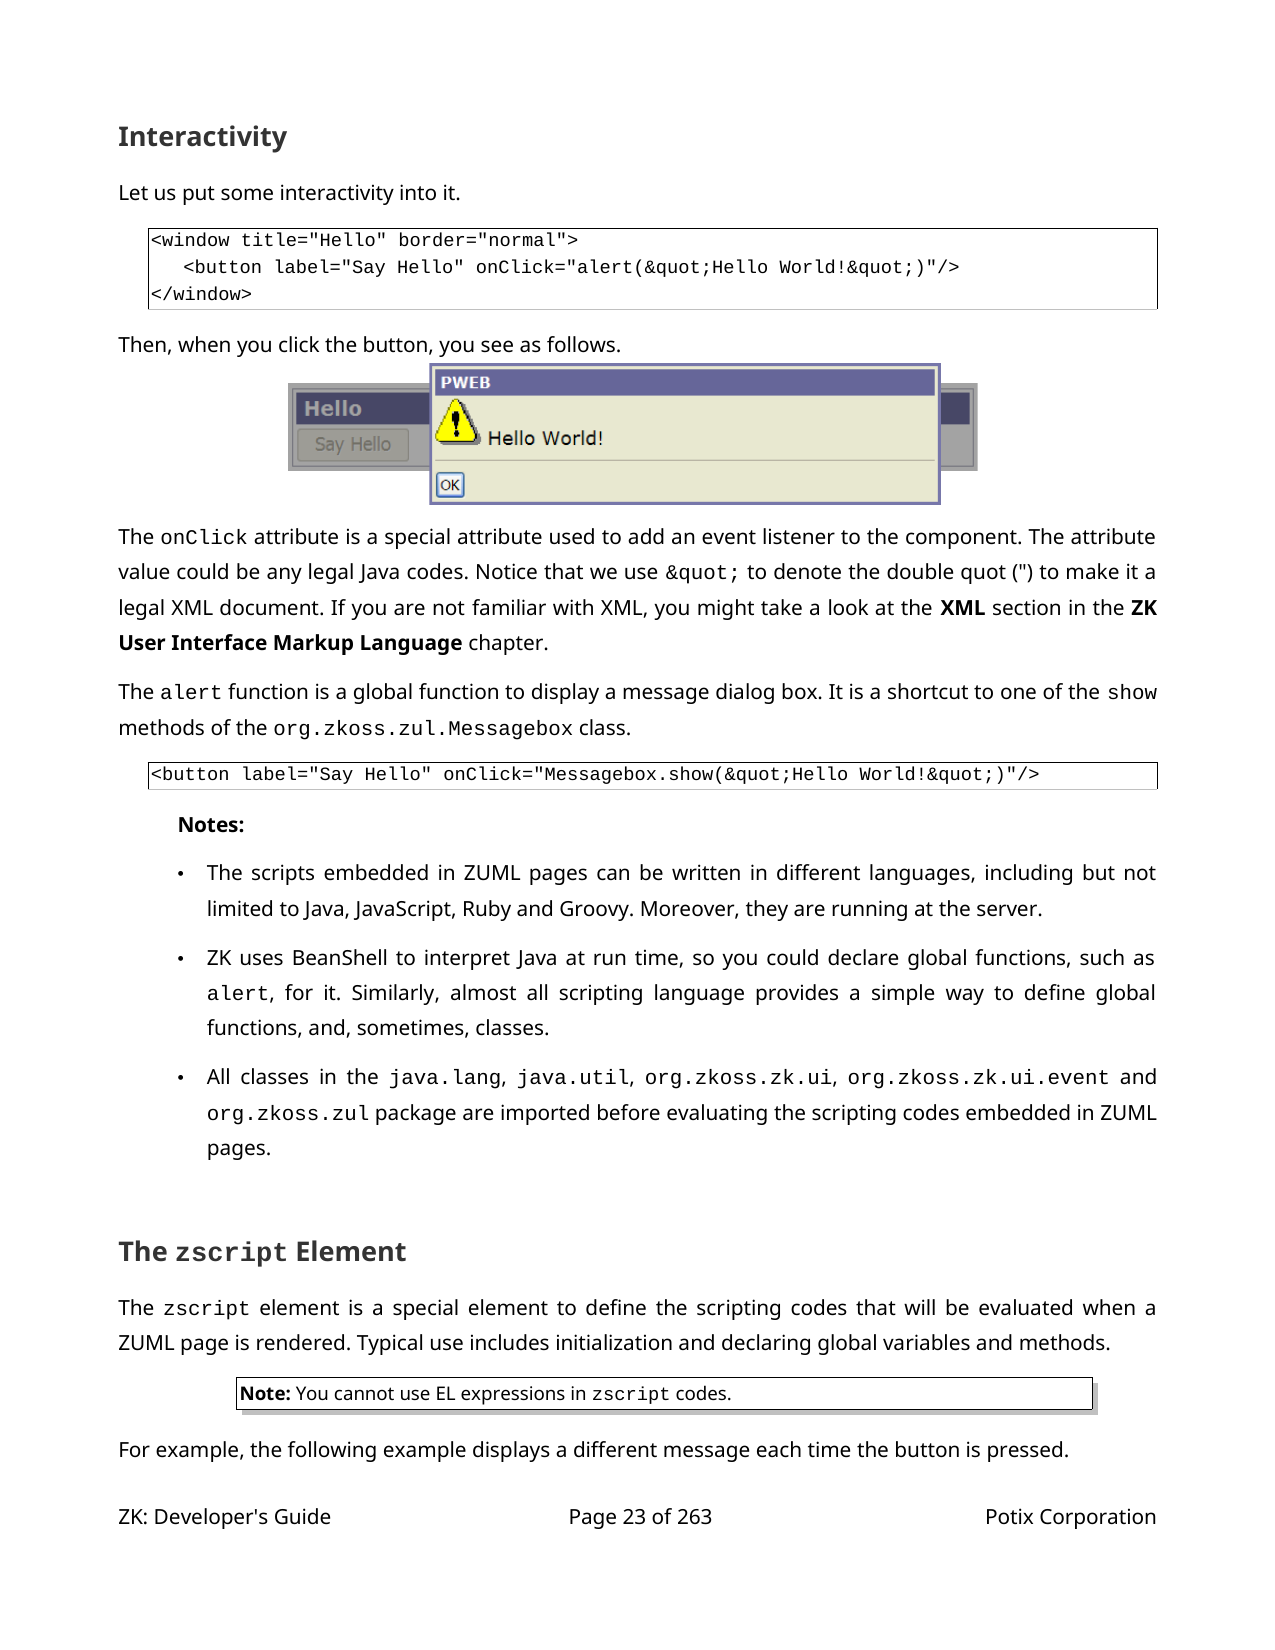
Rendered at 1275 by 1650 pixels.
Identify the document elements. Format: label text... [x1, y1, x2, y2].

text <window title="Hello" border="normal"> [149, 229, 1157, 252]
text <button label="Say Hello" onClick="Messagebox.show(&quot;Hello World!&quot;)"/> [149, 763, 1157, 789]
text Note: You cannot use EL expressions in zscript codes. [237, 1378, 1092, 1409]
text Let us put some interactivity into it. [118, 178, 1157, 207]
text The alert function is a global function to display a message dialog box. It is a shortcut to one of the show methods of the org.zkoss.zul.Messagebox class. [118, 677, 1157, 741]
text Notes: [177, 810, 1157, 838]
text <button label="Say Hello" onClick="alert(&quot;Hello World!&quot;)"/> [149, 254, 1157, 279]
text </window> [149, 282, 1157, 309]
subtitle Interactivity [118, 118, 1157, 155]
list ZK uses BeanShell to interpret Java at run time, so you could declare global functions, such as alert, for it. Similarly, almost all scripting language provides a simple way to define global functions, and, sometimes, classes. [177, 943, 1157, 1042]
list All classes in the java.lang, java.util, org.zkoss.zk.ui, org.zkoss.zk.ui.event and org.zkoss.zul package are imported before evaluating the scripting codes embedded in ZUML pages. [177, 1062, 1157, 1161]
text The zscript element is a special element to define the scripting codes that will be evaluated when a ZUML page is rendered. Typical use includes initialization and declaring global variables and methods. [118, 1293, 1157, 1356]
text The onClick attribute is a special attribute used to add an event listener to the component. The attribute value could be any legal Java codes. Notice that we use &quot; to denote the double quot (") to make it a legal XML document. If you are not familiar with XML, you might take a look at the XML section in the ZK User Interface Markup Language chapter. [118, 505, 1157, 656]
subtitle The zscript Element [118, 1232, 1157, 1269]
list The scripts embedded in ZUML pages can be written in different languages, including but not limited to Java, JavaScript, Ruby and Groovy. Moreover, they are running at the server. [177, 858, 1157, 922]
text Then, when you click the button, you see as follows. [118, 330, 1157, 358]
text For example, the following example displays a different message each time the button is pressed. [118, 1435, 1157, 1464]
picture [288, 363, 978, 505]
